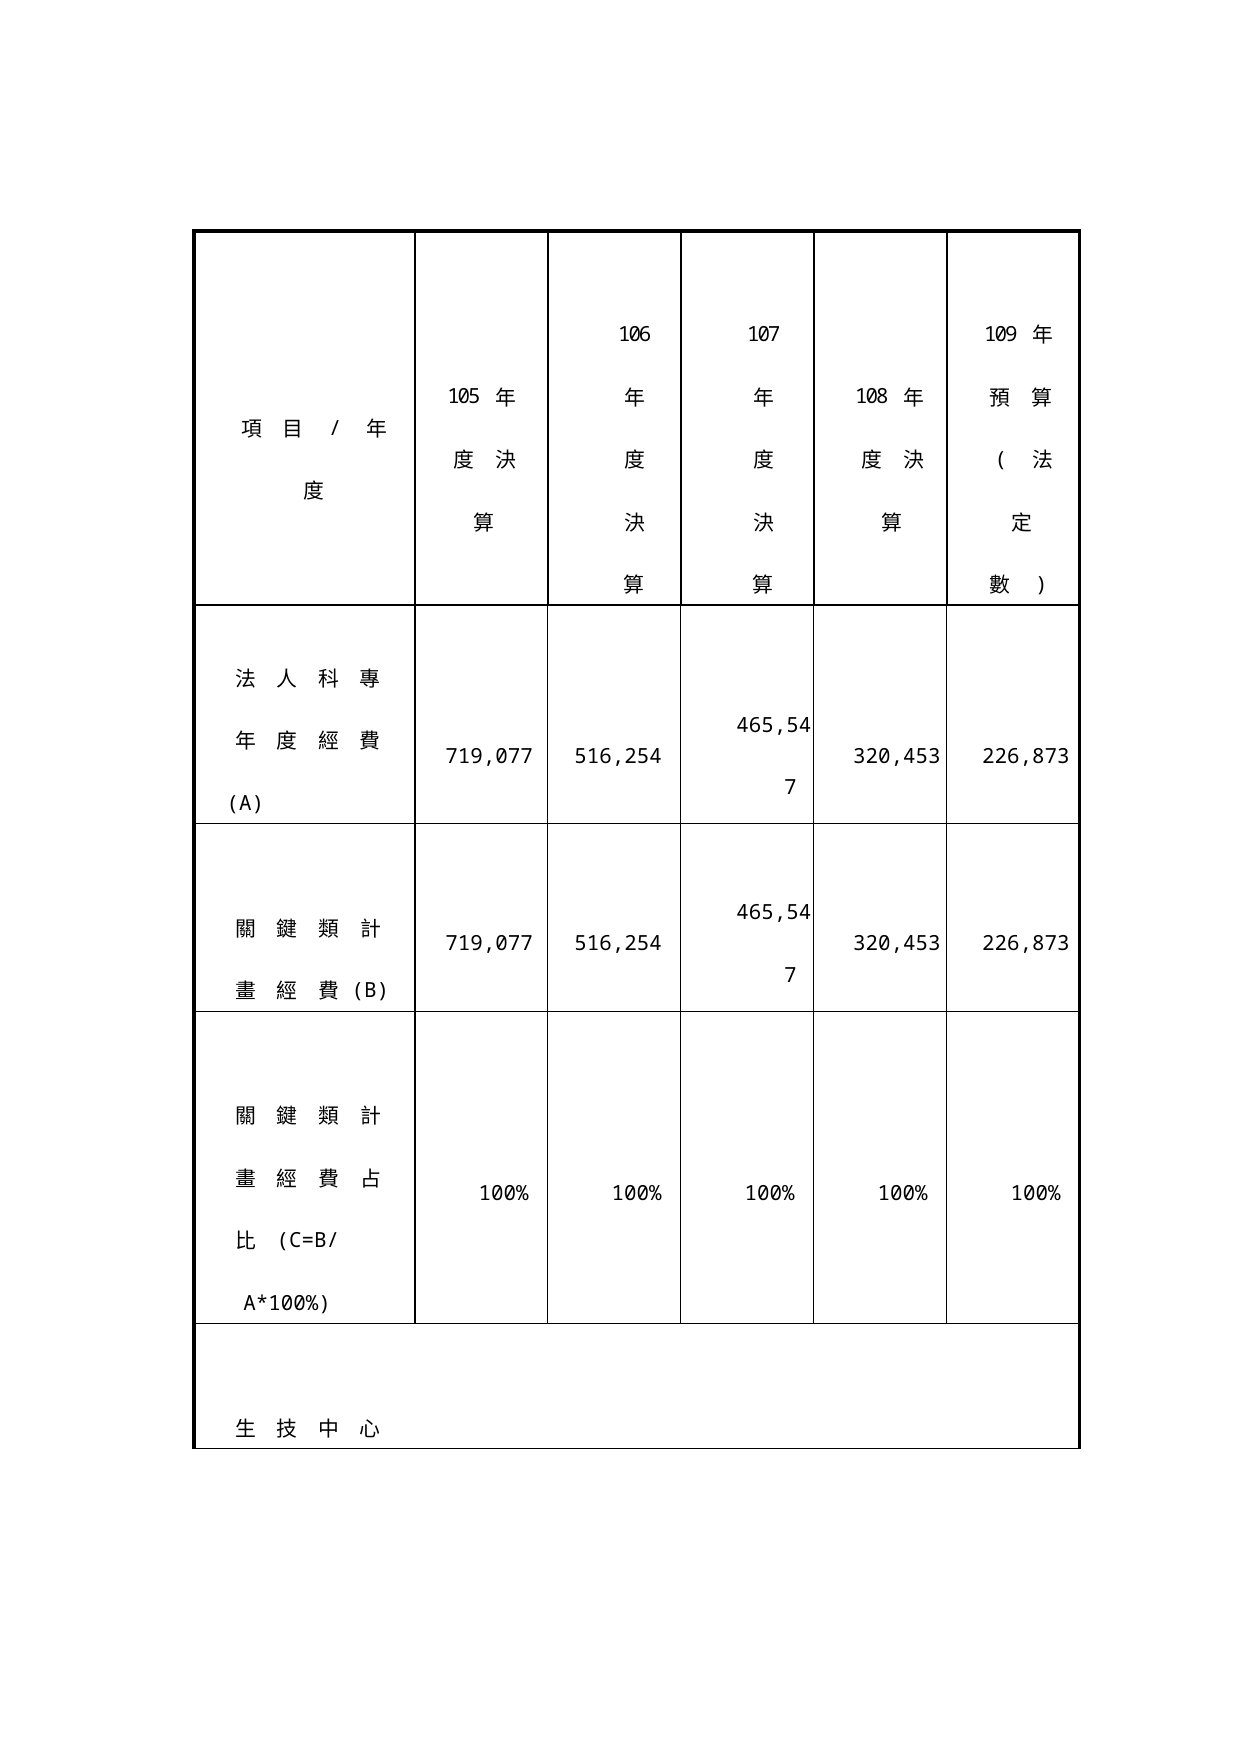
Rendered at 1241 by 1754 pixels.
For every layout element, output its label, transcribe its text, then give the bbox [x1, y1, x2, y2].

table_cell 100% [548, 1012, 680, 1323]
table_cell 226,873 [947, 606, 1078, 823]
table_cell 法人科專年度經費(A) [196, 606, 414, 823]
table_cell 100% [947, 1012, 1078, 1323]
table_header 105年度決算 [416, 233, 547, 604]
table_cell 關鍵類計畫經費(B) [196, 824, 414, 1011]
table_cell 516,254 [548, 824, 680, 1011]
table_header 109年預算 (法定數) [948, 233, 1078, 604]
table_cell 生技中心 [196, 1324, 1078, 1448]
table_cell 320,453 [814, 824, 946, 1011]
table_cell 100% [814, 1012, 946, 1323]
table_cell 226,873 [947, 824, 1078, 1011]
table_header 107年度決算 [682, 233, 813, 604]
table_cell 465,547 [681, 606, 813, 823]
table_cell 465,547 [681, 824, 813, 1011]
table_header 108年度決算 [815, 233, 946, 604]
table_cell 719,077 [416, 606, 547, 823]
table_cell 關鍵類計畫經費占比(C=B/A*100%) [196, 1012, 414, 1323]
table_cell 516,254 [548, 606, 680, 823]
table_cell 100% [416, 1012, 547, 1323]
table_header 106年度決算 [549, 233, 680, 604]
table_cell 320,453 [814, 606, 946, 823]
table_cell 719,077 [416, 824, 547, 1011]
table_cell 100% [681, 1012, 813, 1323]
table_header 項目/年度 [196, 233, 414, 604]
